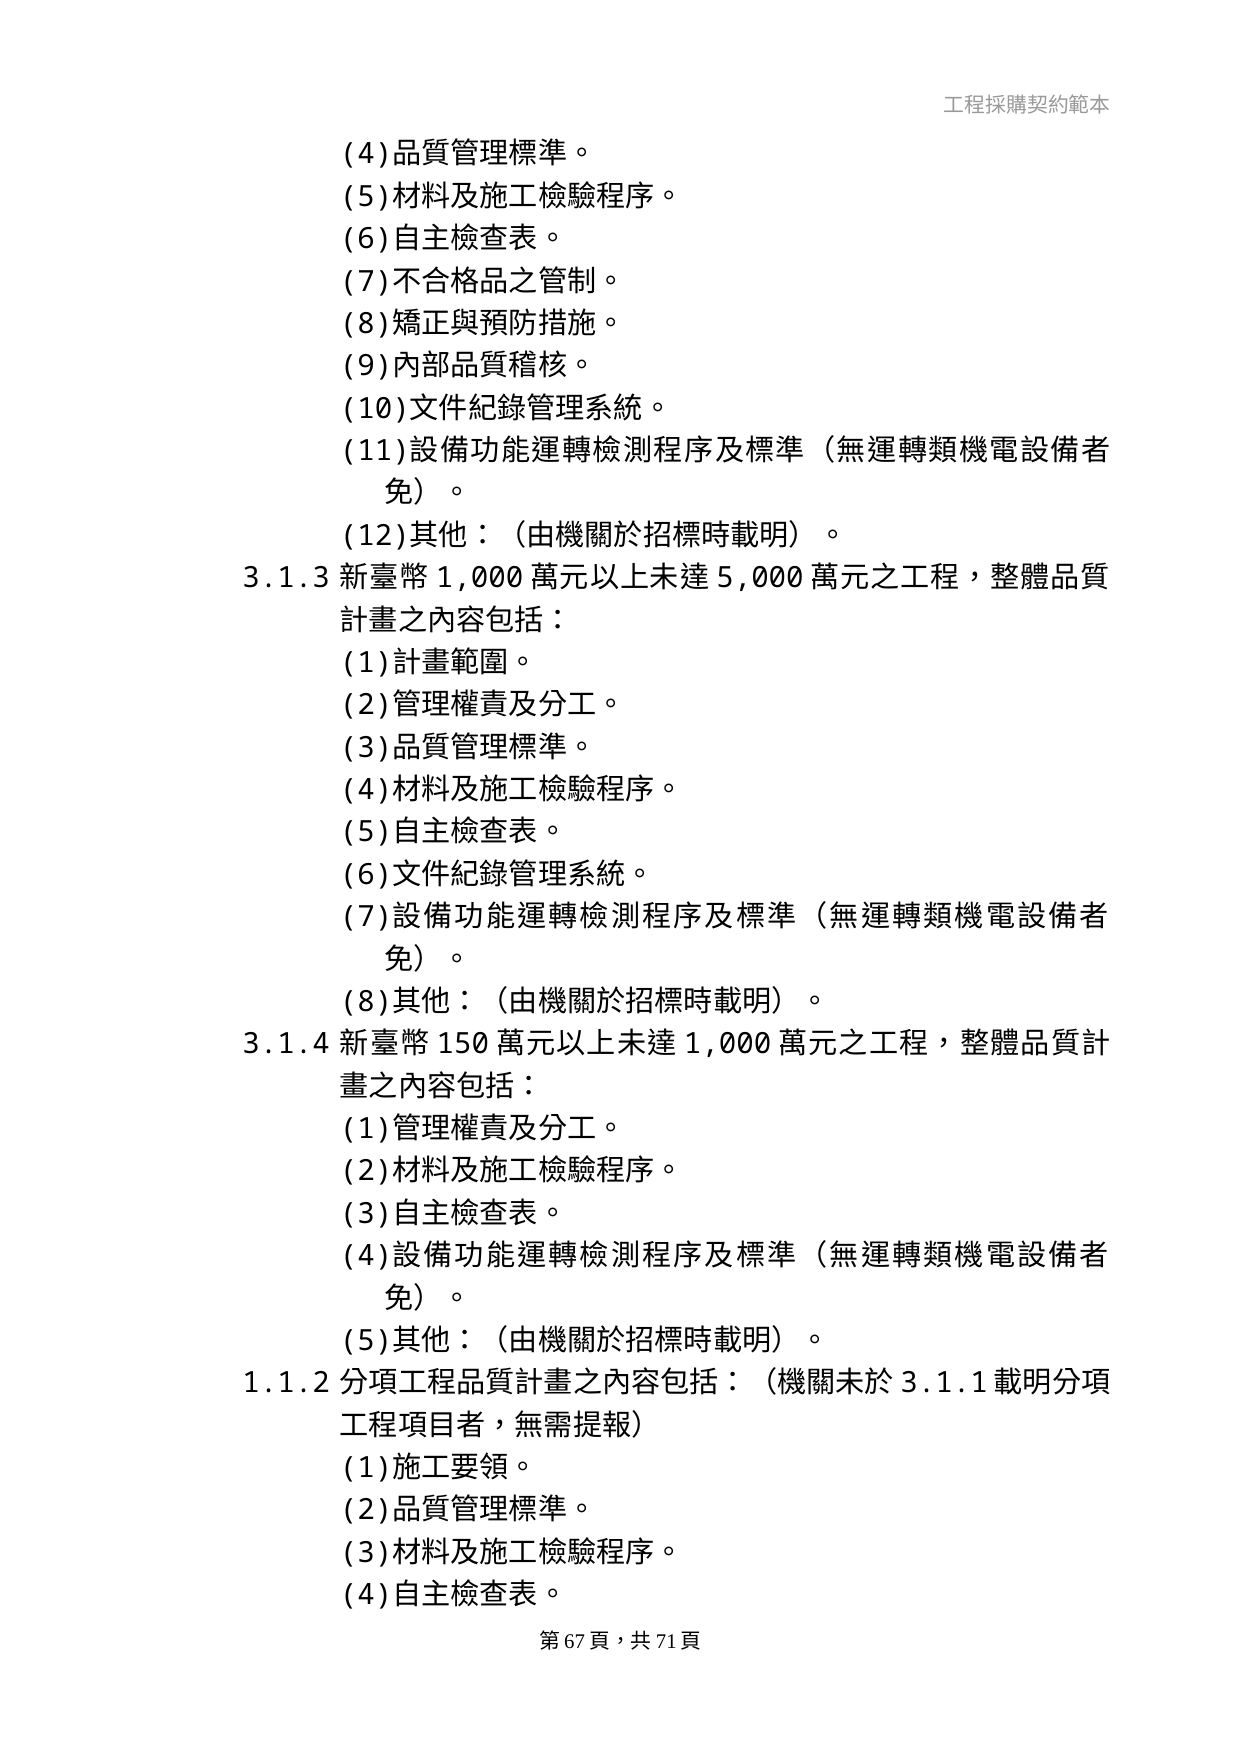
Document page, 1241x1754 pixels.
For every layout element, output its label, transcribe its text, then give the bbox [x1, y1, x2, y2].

list 矯正與預防措施。 [339, 299, 1110, 342]
list 文件紀錄管理系統。 [339, 850, 1110, 893]
list 自主檢查表。 [339, 1189, 1110, 1232]
list 其他：（由機關於招標時載明）。 [339, 511, 1110, 554]
list 分項工程品質計畫之內容包括：（機關未於3.1.1載明分項工程項目者，無需提報） [242, 1359, 1110, 1443]
list 新臺幣1,000萬元以上未達5,000萬元之工程，整體品質計畫之內容包括： [242, 554, 1110, 638]
list 品質管理標準。 [339, 1486, 1110, 1528]
list 品質管理標準。 [339, 723, 1110, 766]
list 自主檢查表。 [339, 1571, 1110, 1613]
list 自主檢查表。 [339, 808, 1110, 850]
list 管理權責及分工。 [339, 1104, 1110, 1147]
list 內部品質稽核。 [339, 342, 1110, 384]
list 新臺幣150萬元以上未達1,000萬元之工程，整體品質計畫之內容包括： [242, 1020, 1110, 1104]
list 材料及施工檢驗程序。 [339, 1147, 1110, 1189]
list 設備功能運轉檢測程序及標準（無運轉類機電設備者免）。 [339, 427, 1110, 511]
list 其他：（由機關於招標時載明）。 [339, 1316, 1110, 1359]
list 施工要領。 [339, 1443, 1110, 1486]
list 文件紀錄管理系統。 [339, 384, 1110, 427]
list 材料及施工檢驗程序。 [339, 1528, 1110, 1571]
list 不合格品之管制。 [339, 257, 1110, 299]
list 品質管理標準。 [339, 130, 1110, 172]
list 材料及施工檢驗程序。 [339, 766, 1110, 808]
list 自主檢查表。 [339, 215, 1110, 257]
list 設備功能運轉檢測程序及標準（無運轉類機電設備者免）。 [339, 1232, 1110, 1316]
list 管理權責及分工。 [339, 681, 1110, 723]
list 設備功能運轉檢測程序及標準（無運轉類機電設備者免）。 [339, 893, 1110, 977]
list 材料及施工檢驗程序。 [339, 172, 1110, 215]
list 計畫範圍。 [339, 638, 1110, 681]
list 其他：（由機關於招標時載明）。 [339, 977, 1110, 1020]
